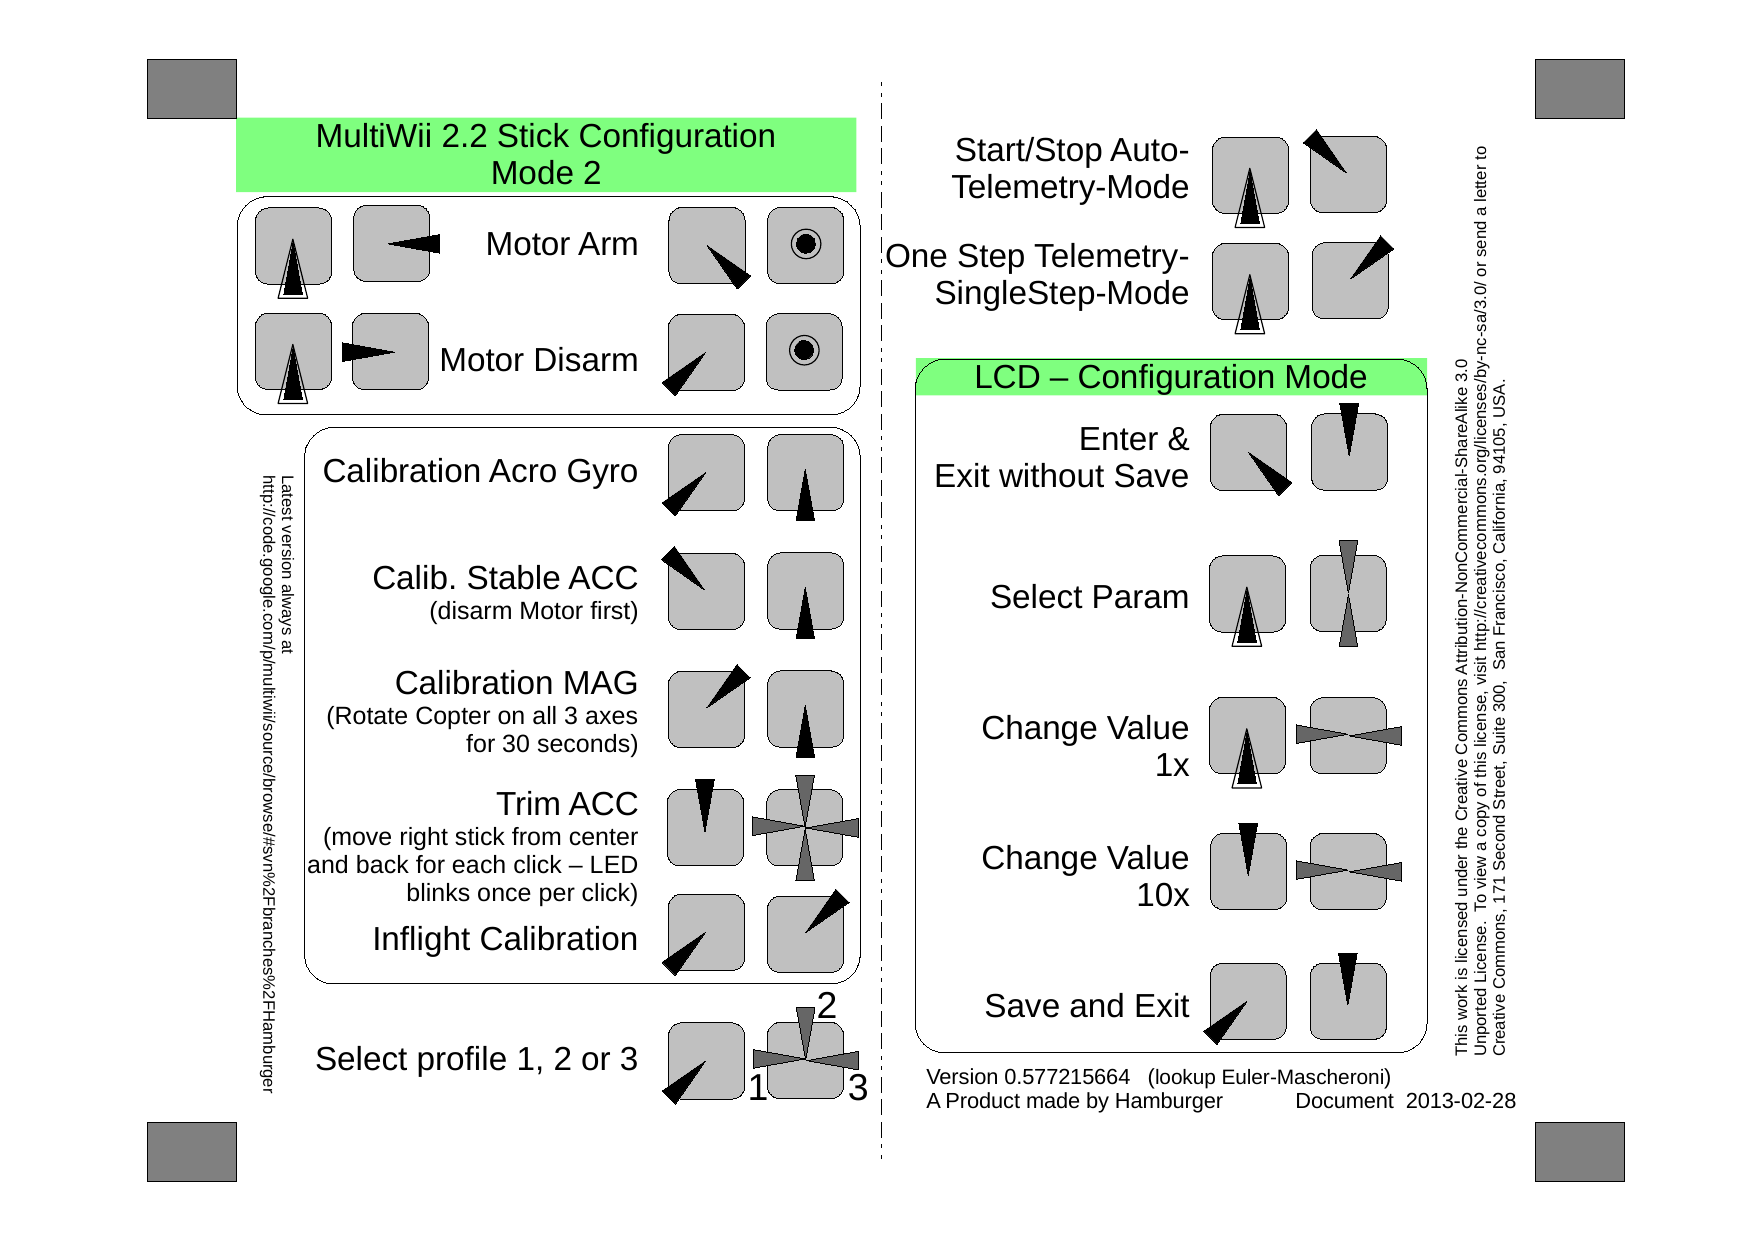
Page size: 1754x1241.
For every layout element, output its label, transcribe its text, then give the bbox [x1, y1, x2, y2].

text_box [767, 207, 844, 284]
text_box [753, 1007, 859, 1099]
text_box [1296, 833, 1402, 910]
text_box [1212, 243, 1289, 320]
text_box Start/Stop Auto-Telemetry-Mode [820, 124, 1205, 214]
text_box [793, 230, 820, 258]
text_box 1 [732, 1059, 784, 1116]
text_box [661, 546, 745, 630]
text_box Latest version always at http://code.google.com/p/multiwii/source/browse/#svn%2Fbranches%2FHamburger [252, 460, 305, 1203]
text_box [342, 313, 429, 390]
text_box [1203, 963, 1287, 1045]
text_box [1303, 129, 1387, 213]
text_box [668, 207, 751, 289]
text_box [1212, 137, 1289, 214]
text_box [662, 314, 745, 396]
text_box Enter & Exit without Save Select Param Change Value 1x Change Value 10x Save and Exit [908, 413, 1205, 1124]
text_box 2 [801, 977, 853, 1035]
text_box [255, 207, 332, 285]
text_box [147, 1122, 237, 1182]
text_box One Step Telemetry-SingleStep-Mode [820, 230, 1205, 320]
text_box [767, 434, 844, 521]
title MultiWii 2.2 Stick Configuration Mode 2 [236, 117, 857, 193]
text_box [283, 245, 303, 295]
text_box [668, 664, 751, 748]
text_box [767, 889, 850, 973]
title LCD – Configuration Mode [915, 358, 1428, 396]
text_box [147, 59, 237, 119]
text_box [1240, 281, 1260, 330]
text_box [767, 670, 844, 758]
text_box [1296, 697, 1402, 774]
text_box [662, 1022, 745, 1105]
text_box [1312, 235, 1394, 319]
text_box Motor Arm Motor Disarm Calibration Acro Gyro Calib. Stable ACC (disarm Motor first) Calibration MAG (Rotate Copter on all 3 axes for 30 seconds) Trim ACC (move right stick from center and back for each click – LED blinks once per click) Inflight Calibration Select profile 1, 2 or 3 [290, 415, 654, 1087]
text_box [1535, 59, 1625, 119]
text_box [1311, 403, 1388, 491]
text_box [283, 351, 303, 400]
text_box [767, 552, 844, 639]
text_box [1209, 555, 1286, 633]
text_box [1310, 953, 1387, 1040]
text_box Motor Arm Motor Disarm Calibration Acro Gyro Calib. Stable ACC (disarm Motor first) Calibration MAG (Rotate Copter on all 3 axes for 30 seconds) Trim ACC (move right stick from center and back for each click – LED blinks once per click) Inflight Calibration Select profile 1, 2 or 3 [290, 204, 654, 414]
text_box [766, 313, 843, 391]
text_box [1210, 823, 1287, 910]
text_box [353, 205, 440, 282]
text_box [1209, 697, 1286, 774]
text_box [1535, 1122, 1625, 1182]
text_box [255, 313, 332, 390]
text_box [1237, 735, 1257, 784]
text_box Version 0.577215664 (lookup Euler-Mascheroni) A Product made by Hamburger Document 2013-02-28 [911, 1057, 1534, 1121]
text_box This work is licensed under the Creative Commons Attribution-NonCommercial-ShareAlike 3.0 Unported License. To view a copy of this license, visit http://creativecommons.org/licenses/by-nc-sa/3.0/ or send a letter to Creative Commons, 171 Second Street, Suite 300, San Francisco, California, 94105, USA. [1444, 135, 1515, 1072]
text_box 3 [833, 1059, 884, 1116]
text_box [1237, 593, 1257, 643]
text_box [662, 434, 745, 516]
text_box [667, 779, 744, 866]
text_box [1210, 414, 1292, 496]
text_box [1240, 175, 1260, 224]
text_box [1310, 540, 1387, 647]
text_box [662, 894, 745, 976]
text_box [752, 775, 859, 881]
